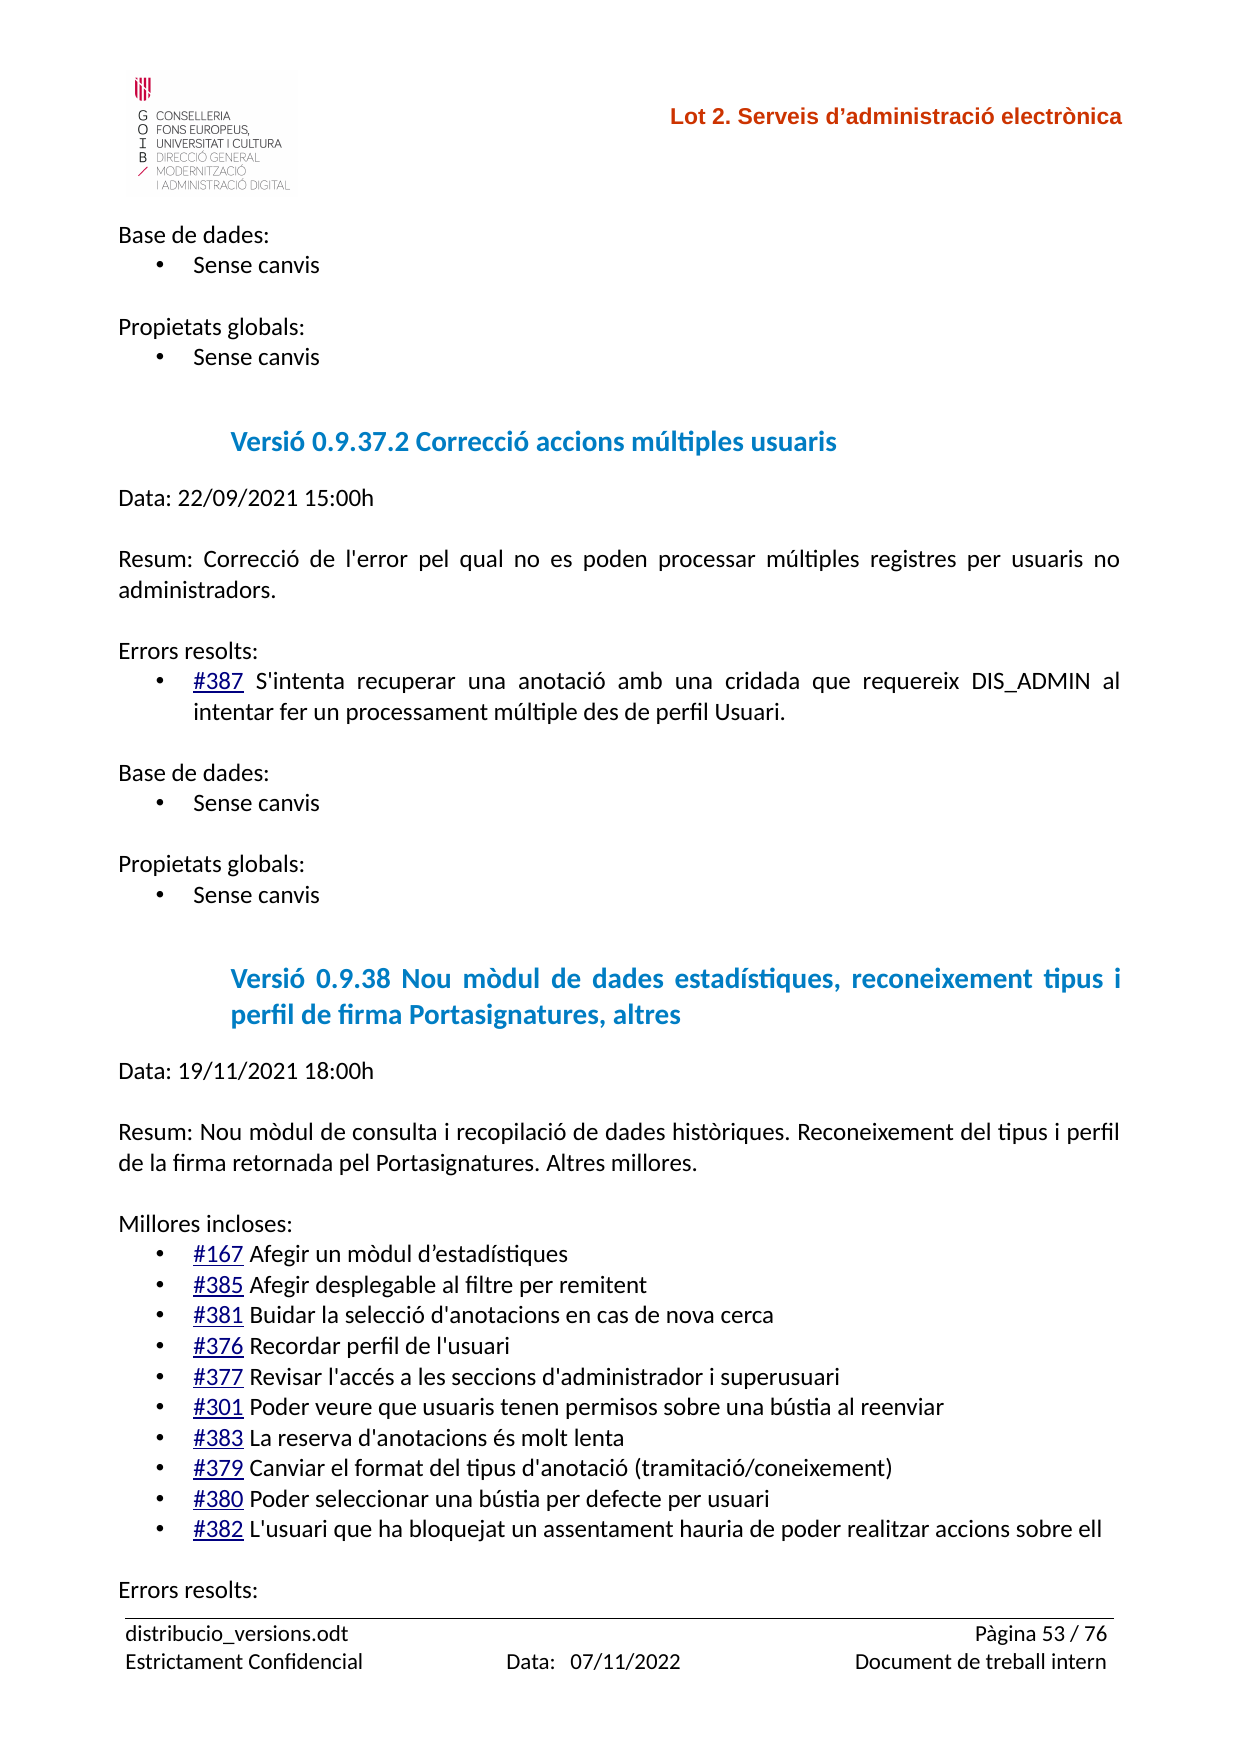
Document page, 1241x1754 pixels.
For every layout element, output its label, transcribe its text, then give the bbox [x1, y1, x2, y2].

text Base de dades: [118, 219, 1122, 250]
text Data: 19/11/2021 18:00h [118, 1056, 1122, 1086]
list #376 Recordar perfil de l'usuari [156, 1330, 1122, 1361]
list Sense canvis [156, 787, 1122, 818]
list Sense canvis [156, 341, 1122, 372]
list Sense canvis [156, 879, 1122, 909]
list #377 Revisar l'accés a les seccions d'administrador i superusuari [156, 1361, 1122, 1391]
picture [126, 70, 299, 197]
text Errors resolts: [118, 635, 1122, 665]
text Millores incloses: [118, 1208, 1122, 1239]
text Errors resolts: [118, 1574, 1122, 1605]
list #380 Poder seleccionar una bústia per defecte per usuari [156, 1483, 1122, 1513]
text Base de dades: [118, 757, 1122, 787]
text Resum: Nou mòdul de consulta i recopilació de dades històriques. Reconeixement del tipus i perfil de la firma retornada pel Portasignatures. Altres millores. [118, 1117, 1122, 1178]
text Propietats globals: [118, 848, 1122, 879]
text Data: 22/09/2021 15:00h [118, 482, 1122, 513]
list #379 Canviar el format del tipus d'anotació (tramitació/coneixement) [156, 1452, 1122, 1483]
list #383 La reserva d'anotacions és molt lenta [156, 1422, 1122, 1452]
subtitle Versió 0.9.38 Nou mòdul de dades estadístiques, reconeixement tipus i perfil de firma Portasignatures, altres [153, 961, 1122, 1032]
list #301 Poder veure que usuaris tenen permisos sobre una bústia al reenviar [156, 1391, 1122, 1422]
list #167 Afegir un mòdul d’estadístiques [156, 1239, 1122, 1269]
list #387 S'intenta recuperar una anotació amb una cridada que requereix DIS_ADMIN al intentar fer un processament múltiple des de perfil Usuari. [156, 665, 1122, 726]
text Propietats globals: [118, 311, 1122, 341]
list #385 Afegir desplegable al filtre per remitent [156, 1269, 1122, 1300]
list Sense canvis [156, 250, 1122, 280]
subtitle Versió 0.9.37.2 Correcció accions múltiples usuaris [153, 423, 1122, 458]
text Resum: Correcció de l'error pel qual no es poden processar múltiples registres per usuaris no administradors. [118, 543, 1122, 604]
list #381 Buidar la selecció d'anotacions en cas de nova cerca [156, 1300, 1122, 1330]
list #382 L'usuari que ha bloquejat un assentament hauria de poder realitzar accions sobre ell [156, 1513, 1122, 1544]
